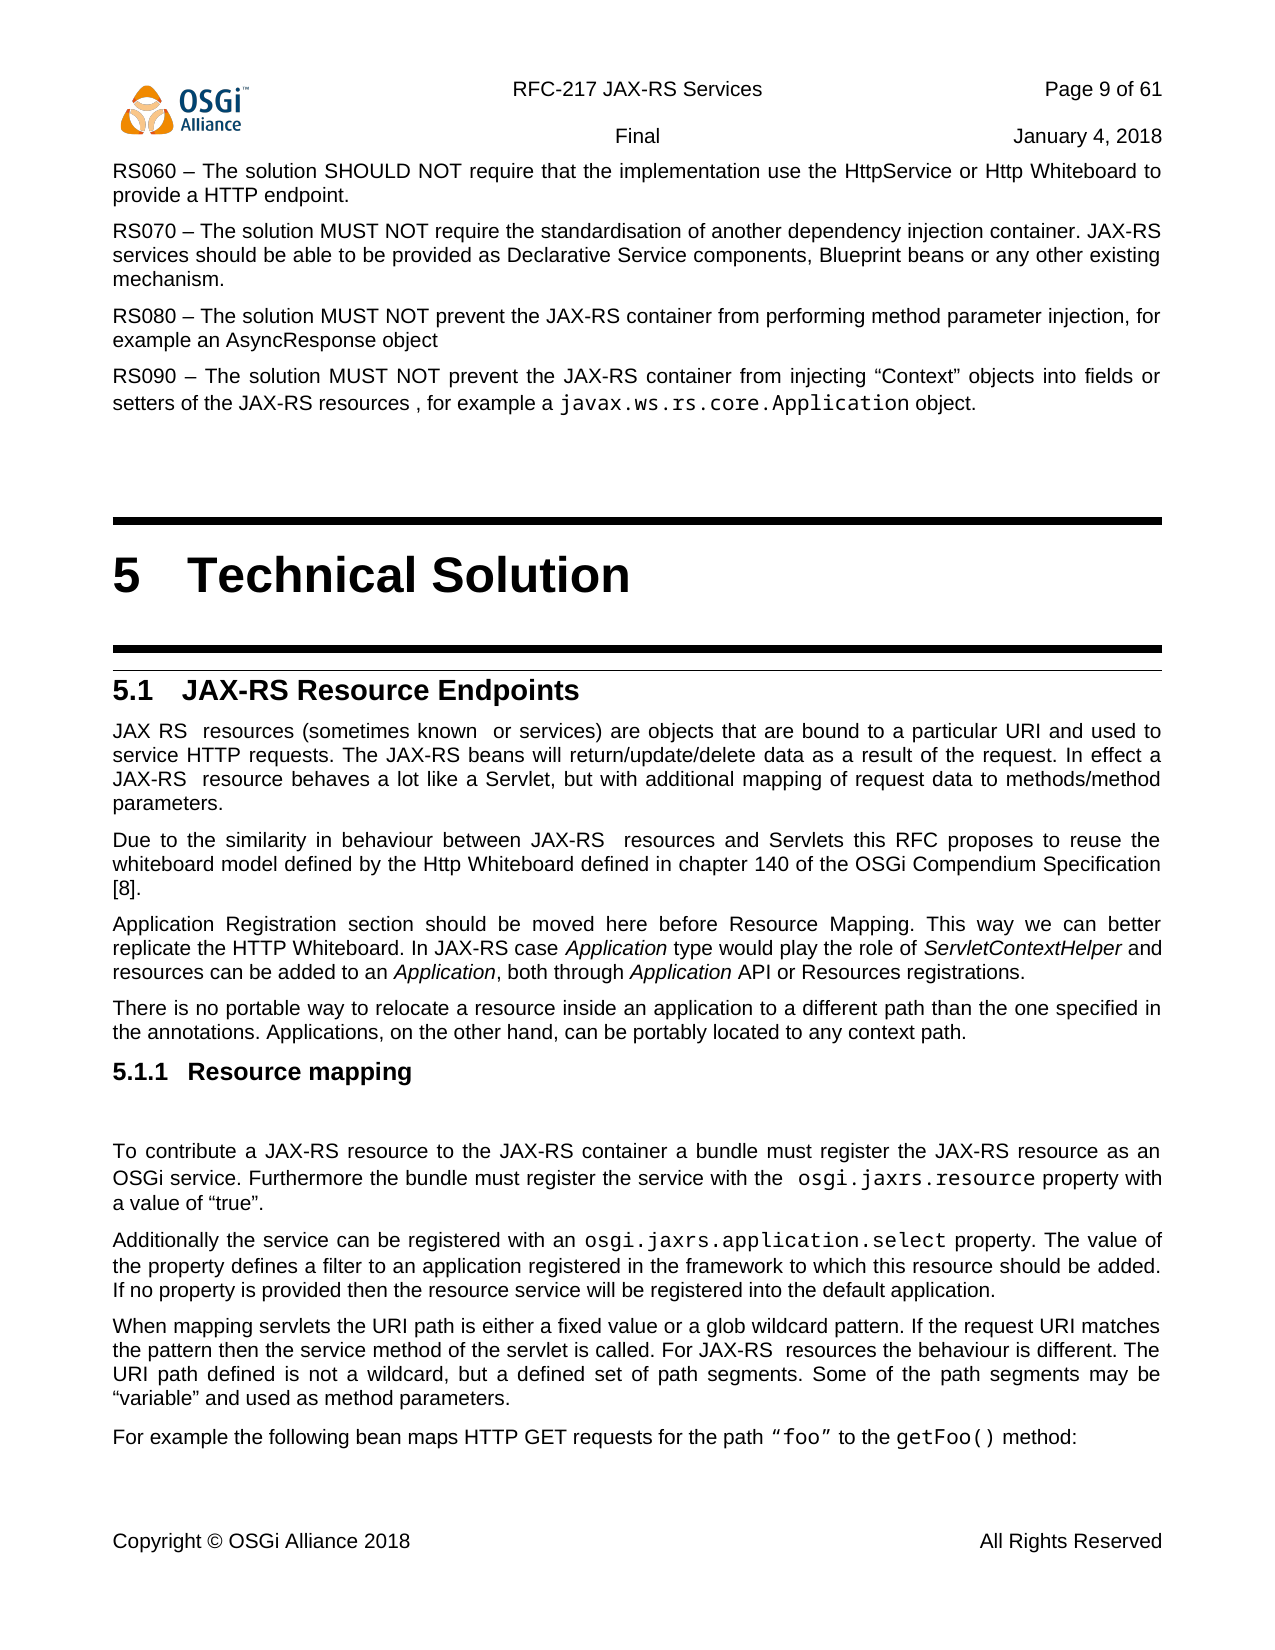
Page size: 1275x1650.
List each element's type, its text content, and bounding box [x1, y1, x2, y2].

text RS060 – The solution SHOULD NOT require that the implementation use the HttpService or Http Whiteboard to provide a HTTP endpoint. [112, 159, 1162, 207]
text JAX RS resources (sometimes known or services) are objects that are bound to a particular URI and used to service HTTP requests. The JAX-RS beans will return/update/delete data as a result of the request. In effect a JAX-RS resource behaves a lot like a Servlet, but with additional mapping of request data to methods/method parameters. [112, 719, 1162, 815]
text For example the following bean maps HTTP GET requests for the path “foo” to the getFoo() method: [112, 1422, 1162, 1451]
text To contribute a JAX-RS resource to the JAX-RS container a bundle must register the JAX-RS resource as an OSGi service. Furthermore the bundle must register the service with the osgi.jaxrs.resource property with a value of “true”. [112, 1139, 1162, 1215]
text When mapping servlets the URI path is either a fixed value or a glob wildcard pattern. If the request URI matches the pattern then the service method of the servlet is called. For JAX-RS resources the behaviour is different. The URI path defined is not a wildcard, but a defined set of path segments. Some of the path segments may be “variable” and used as method parameters. [112, 1314, 1162, 1410]
subtitle JAX-RS Resource Endpoints [112, 671, 1162, 707]
picture [113, 78, 257, 142]
text RS080 – The solution MUST NOT prevent the JAX-RS container from performing method parameter injection, for example an AsyncResponse object [112, 304, 1162, 352]
text There is no portable way to relocate a resource inside an application to a different path than the one specified in the annotations. Applications, on the other hand, can be portably located to any context path. [112, 996, 1162, 1044]
text RS070 – The solution MUST NOT require the standardisation of another dependency injection container. JAX-RS services should be able to be provided as Declarative Service components, Blueprint beans or any other existing mechanism. [112, 219, 1162, 291]
text RS090 – The solution MUST NOT prevent the JAX-RS container from injecting “Context” objects into fields or setters of the JAX-RS resources , for example a javax.ws.rs.core.Application object. [112, 364, 1162, 417]
text Additionally the service can be registered with an osgi.jaxrs.application.select property. The value of the property defines a filter to an application registered in the framework to which this resource should be added. If no property is provided then the resource service will be registered into the default application. [112, 1228, 1162, 1301]
text Due to the similarity in behaviour between JAX-RS resources and Servlets this RFC proposes to reuse the whiteboard model defined by the Http Whiteboard defined in chapter 140 of the OSGi Compendium Specification [8].. [112, 827, 1162, 899]
subtitle Technical Solution [112, 518, 1162, 653]
subtitle Resource mapping [112, 1057, 1162, 1085]
text Application Registration section should be moved here before Resource Mapping. This way we can better replicate the HTTP Whiteboard. In JAX-RS case Application type would play the role of ServletContextHelper and resources can be added to an Application, both through Application API or Resources registrations. [112, 912, 1162, 984]
